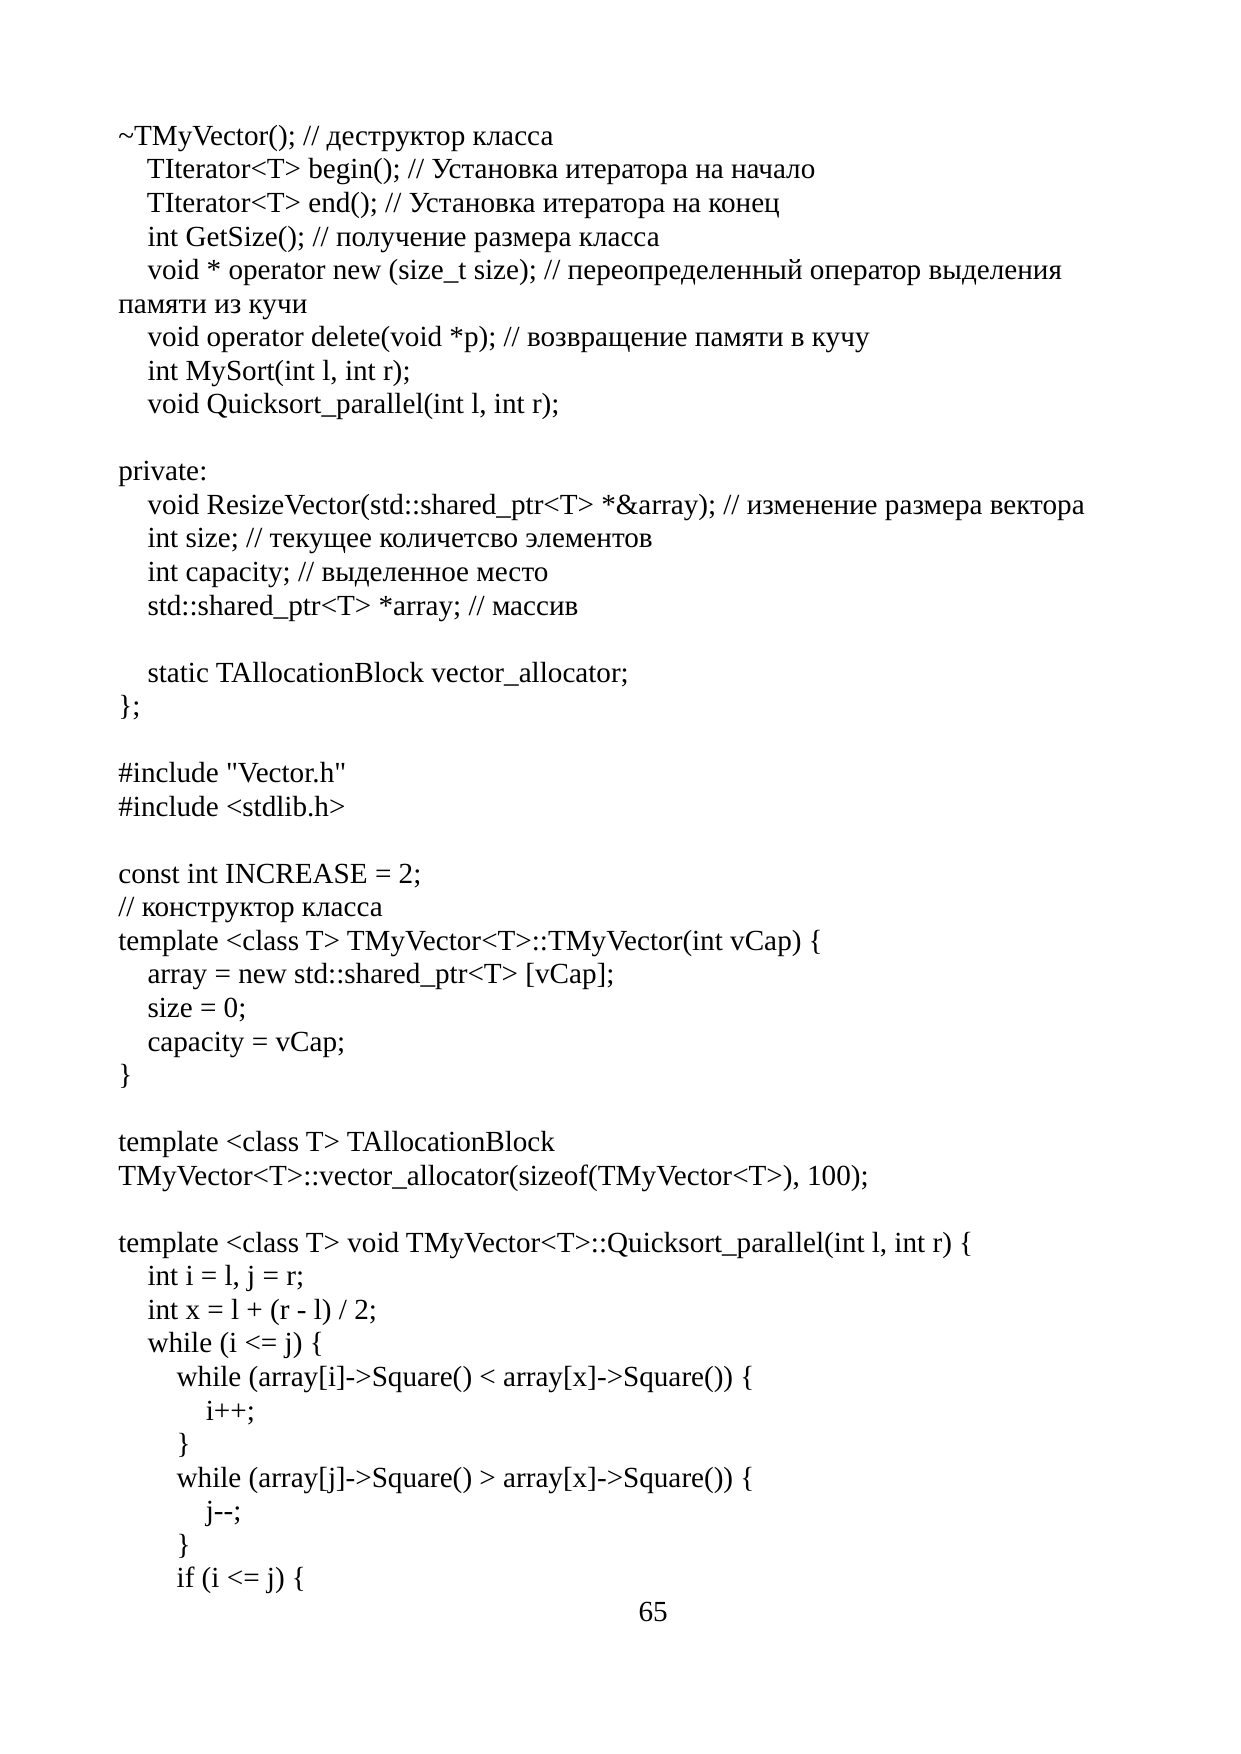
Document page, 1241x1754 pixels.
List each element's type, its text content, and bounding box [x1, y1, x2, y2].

text while (array[j]->Square() > array[x]->Square()) { [118, 1460, 1122, 1493]
text std::shared_ptr<T> *array; // массив [118, 588, 1122, 621]
text static TAllocationBlock vector_allocator; [118, 655, 1122, 688]
text }; [118, 688, 1122, 722]
text int MySort(int l, int r); [118, 353, 1122, 386]
text void Quicksort_parallel(int l, int r); [118, 386, 1122, 420]
text int capacity; // выделенное место [118, 554, 1122, 588]
text TIterator<T> end(); // Установка итератора на конец [118, 185, 1122, 219]
text template <class T> TAllocationBlock TMyVector<T>::vector_allocator(sizeof(TMyVector<T>), 100); [118, 1124, 1122, 1191]
text 65 [118, 1594, 1122, 1627]
text } [118, 1057, 1122, 1091]
text ~TMyVector(); // деструктор класса [118, 118, 1122, 152]
text capacity = vCap; [118, 1024, 1122, 1057]
text int GetSize(); // получение размера класса [118, 219, 1122, 252]
text template <class T> void TMyVector<T>::Quicksort_parallel(int l, int r) { [118, 1225, 1122, 1258]
text template <class T> TMyVector<T>::TMyVector(int vCap) { [118, 923, 1122, 957]
text // конструктор класса [118, 889, 1122, 923]
text #include "Vector.h" [118, 755, 1122, 789]
text const int INCREASE = 2; [118, 856, 1122, 889]
text size = 0; [118, 990, 1122, 1024]
text #include <stdlib.h> [118, 789, 1122, 822]
text array = new std::shared_ptr<T> [vCap]; [118, 957, 1122, 990]
text while (i <= j) { [118, 1326, 1122, 1359]
text int size; // текущее количетсво элементов [118, 521, 1122, 554]
text void * operator new (size_t size); // переопределенный оператор выделения памяти из кучи [118, 252, 1122, 319]
text i++; [118, 1393, 1122, 1426]
text while (array[i]->Square() < array[x]->Square()) { [118, 1359, 1122, 1393]
text } [118, 1426, 1122, 1460]
text void ResizeVector(std::shared_ptr<T> *&array); // изменение размера вектора [118, 487, 1122, 521]
text if (i <= j) { [118, 1560, 1122, 1594]
text TIterator<T> begin(); // Установка итератора на начало [118, 152, 1122, 185]
text void operator delete(void *p); // возвращение памяти в кучу [118, 319, 1122, 353]
text int x = l + (r - l) / 2; [118, 1292, 1122, 1326]
text } [118, 1527, 1122, 1560]
text private: [118, 453, 1122, 487]
text int i = l, j = r; [118, 1258, 1122, 1292]
text j--; [118, 1493, 1122, 1527]
